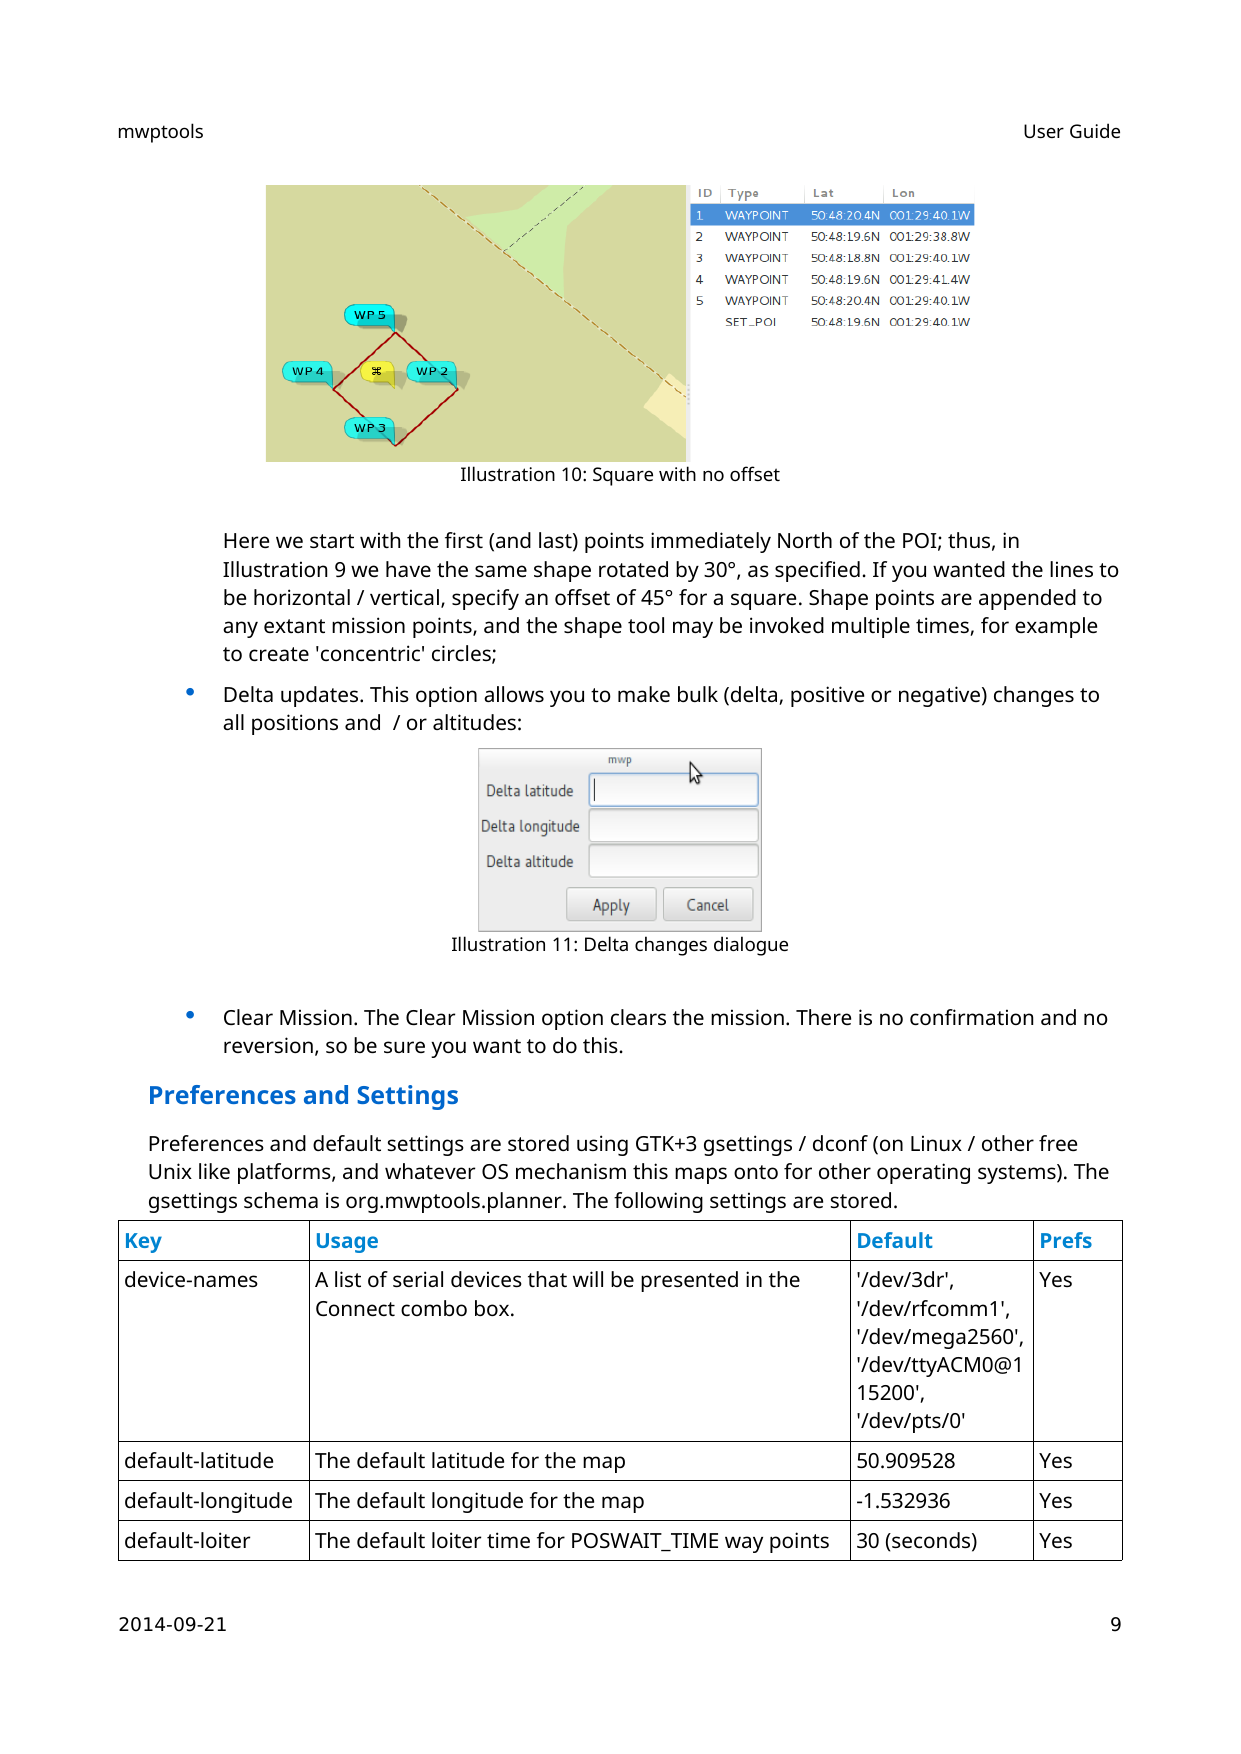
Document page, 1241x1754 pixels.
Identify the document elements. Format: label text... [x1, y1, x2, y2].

table_cell 30 (seconds) [851, 1521, 1033, 1560]
table_cell -1.532936 [851, 1481, 1033, 1520]
table_cell default-longitude [119, 1481, 309, 1520]
table_header Key [119, 1221, 309, 1260]
table_cell A list of serial devices that will be presented in the Connect combo box. [310, 1261, 850, 1441]
table_cell The default latitude for the map [310, 1442, 850, 1480]
table_cell 50.909528 [851, 1442, 1033, 1480]
table_header Default [851, 1221, 1033, 1260]
table_cell The default loiter time for POSWAIT_TIME way points [310, 1521, 850, 1560]
text Illustration 11: Delta changes dialogue [411, 748, 829, 957]
picture [478, 748, 762, 932]
table_cell The default longitude for the map [310, 1481, 850, 1520]
table_cell device-names [119, 1261, 309, 1441]
table_cell Yes [1034, 1521, 1122, 1560]
table_header Prefs [1034, 1221, 1122, 1260]
table_cell Yes [1034, 1442, 1122, 1480]
text Illustration 10: Square with no offset [266, 462, 974, 487]
list Delta updates. This option allows you to make bulk (delta, positive or negative) changes to all positions and / or altitudes: [185, 680, 1122, 736]
table_cell Yes [1034, 1261, 1122, 1441]
table_cell default-latitude [119, 1442, 309, 1480]
table_cell '/dev/3dr', '/dev/rfcomm1', '/dev/mega2560', '/dev/ttyACM0@115200', '/dev/pts/0' [851, 1261, 1033, 1441]
text Preferences and default settings are stored using GTK+3 gsettings / dconf (on Linux / other free Unix like platforms, and whatever OS mechanism this maps onto for other operating systems). The gsettings schema is org.mwptools.planner. The following settings are stored. [148, 1129, 1122, 1214]
text Here we start with the first (and last) points immediately North of the POI; thus, in Illustration 9 we have the same shape rotated by 30°, as specified. If you wanted the lines to be horizontal / vertical, specify an offset of 45° for a square. Shape points are appended to any extant mission points, and the shape tool may be invoked multiple times, for example to create 'concentric' circles; [223, 527, 1122, 668]
picture [265, 185, 975, 462]
subtitle Preferences and Settings [148, 1078, 1122, 1112]
table_cell Yes [1034, 1481, 1122, 1520]
list Clear Mission. The Clear Mission option clears the mission. There is no confirmation and no reversion, so be sure you want to do this. [185, 1003, 1122, 1060]
table_cell default-loiter [119, 1521, 309, 1560]
table_header Usage [310, 1221, 850, 1260]
